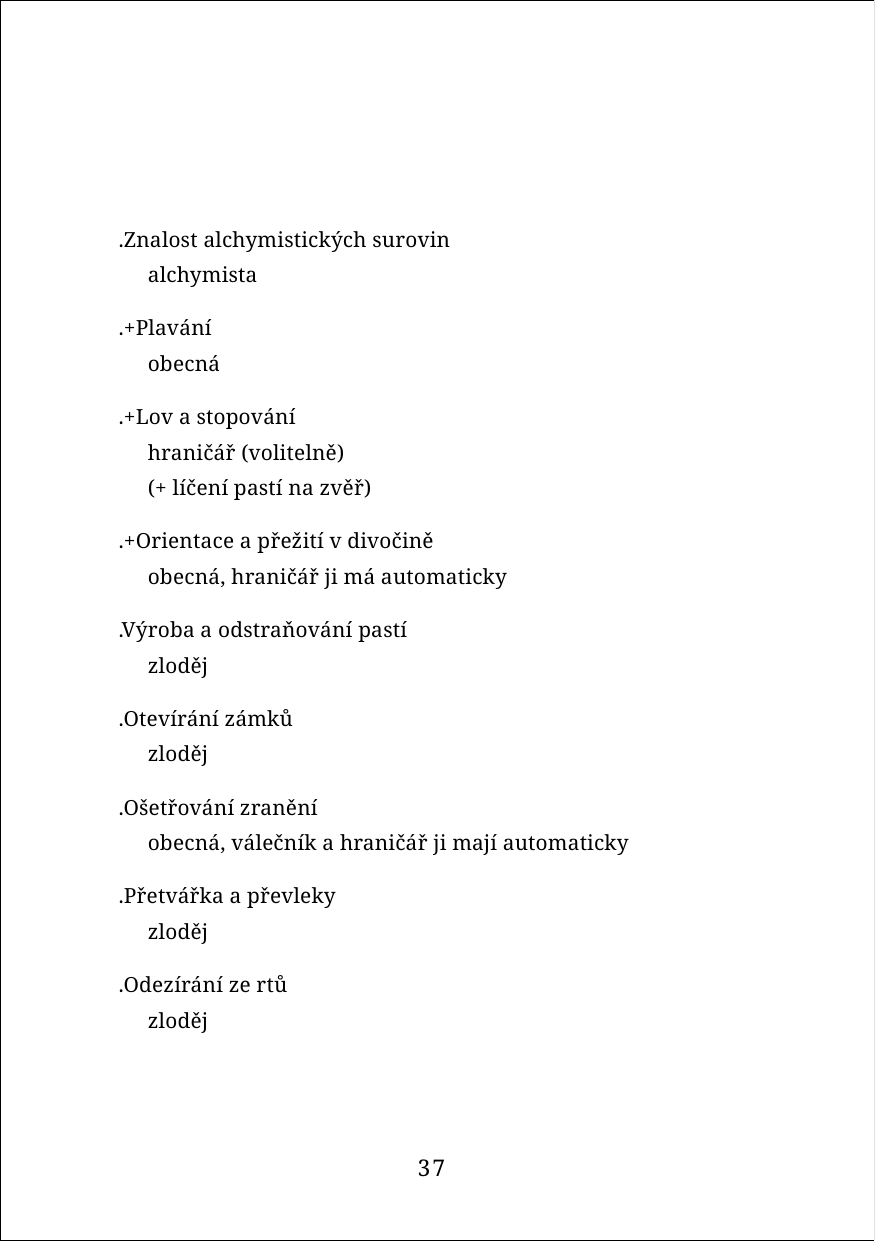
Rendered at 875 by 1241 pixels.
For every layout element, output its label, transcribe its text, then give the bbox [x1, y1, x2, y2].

text .Otevírání zámků zloděj [118, 704, 756, 768]
text .Znalost alchymistických surovin alchymista [118, 225, 756, 289]
text .+Orientace a přežití v divočině obecná, hraničář ji má automaticky [118, 526, 756, 590]
text .Ošetřování zranění obecná, válečník a hraničář ji mají automaticky [118, 793, 756, 857]
text .Odezírání ze rtů zloděj [118, 970, 756, 1034]
text .+Plavání obecná [118, 313, 756, 377]
text .+Lov a stopování hraničář (volitelně) (+ líčení pastí na zvěř) [118, 402, 756, 502]
text .Přetvářka a převleky zloděj [118, 881, 756, 945]
text .Výroba a odstraňování pastí zloděj [118, 615, 756, 679]
